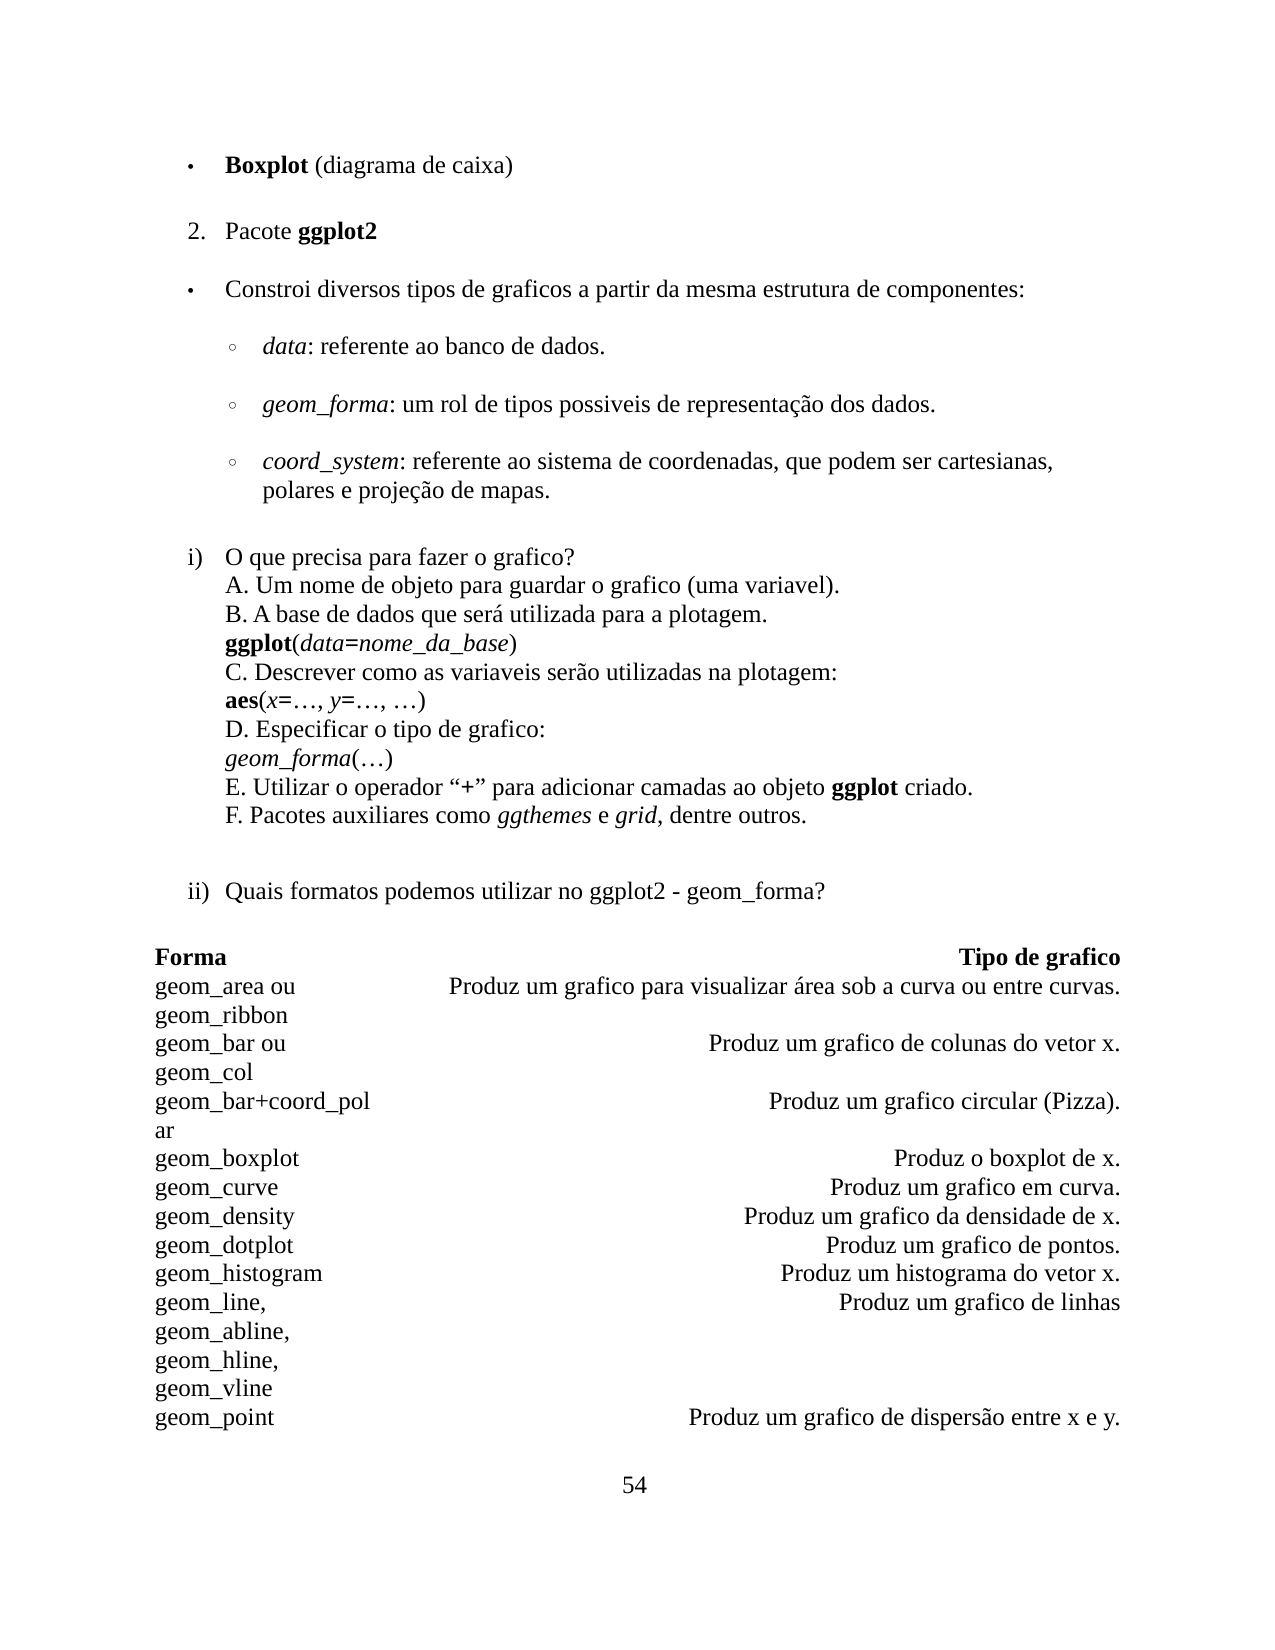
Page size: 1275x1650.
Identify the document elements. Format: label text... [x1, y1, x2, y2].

table_header Tipo de grafico [382, 942, 1125, 971]
table_cell geom_density [150, 1201, 382, 1230]
list data: referente ao banco de dados. [225, 331, 1125, 389]
table_cell Produz um grafico de linhas [382, 1287, 1125, 1402]
table_cell geom_area ou geom_ribbon [150, 971, 382, 1028]
table_cell Produz um grafico circular (Pizza). [382, 1086, 1125, 1143]
list Boxplot (diagrama de caixa) [187, 150, 1125, 207]
table_cell Produz o boxplot de x. [382, 1144, 1125, 1172]
table_cell Produz um grafico de pontos. [382, 1230, 1125, 1258]
list Constroi diversos tipos de graficos a partir da mesma estrutura de componentes: [187, 274, 1125, 331]
table_cell geom_point [150, 1402, 382, 1431]
table_cell Produz um grafico de colunas do vetor x. [382, 1029, 1125, 1086]
table_cell Produz um grafico da densidade de x. [382, 1201, 1125, 1230]
table_cell geom_line, geom_abline, geom_hline, geom_vline [150, 1287, 382, 1402]
table_header Forma [150, 942, 382, 971]
list coord_system: referente ao sistema de coordenadas, que podem ser cartesianas, polares e projeção de mapas. [225, 446, 1125, 533]
table_cell Produz um grafico em curva. [382, 1172, 1125, 1201]
table_cell geom_dotplot [150, 1230, 382, 1258]
list Pacote ggplot2 [187, 216, 1125, 274]
list geom_forma: um rol de tipos possiveis de representação dos dados. [225, 389, 1125, 446]
table_cell Produz um grafico para visualizar área sob a curva ou entre curvas. [382, 971, 1125, 1028]
table_cell geom_boxplot [150, 1144, 382, 1172]
table_cell geom_histogram [150, 1259, 382, 1287]
table_cell geom_bar+coord_polar [150, 1086, 382, 1143]
table_cell geom_bar ou geom_col [150, 1029, 382, 1086]
table_cell Produz um histograma do vetor x. [382, 1259, 1125, 1287]
table_cell Produz um grafico de dispersão entre x e y. [382, 1402, 1125, 1431]
table_cell geom_curve [150, 1172, 382, 1201]
list O que precisa para fazer o grafico? A. Um nome de objeto para guardar o grafico (uma variavel). B. A base de dados que será utilizada para a plotagem. ggplot(data=nome_da_base) C. Descrever como as variaveis serão utilizadas na plotagem: aes(x=…, y=…, …) D. Especificar o tipo de grafico: geom_forma(…) E. Utilizar o operador “+” para adicionar camadas ao objeto ggplot criado. F. Pacotes auxiliares como ggthemes e grid, dentre outros. [187, 542, 1125, 858]
list Quais formatos podemos utilizar no ggplot2 - geom_forma? [187, 876, 1125, 933]
